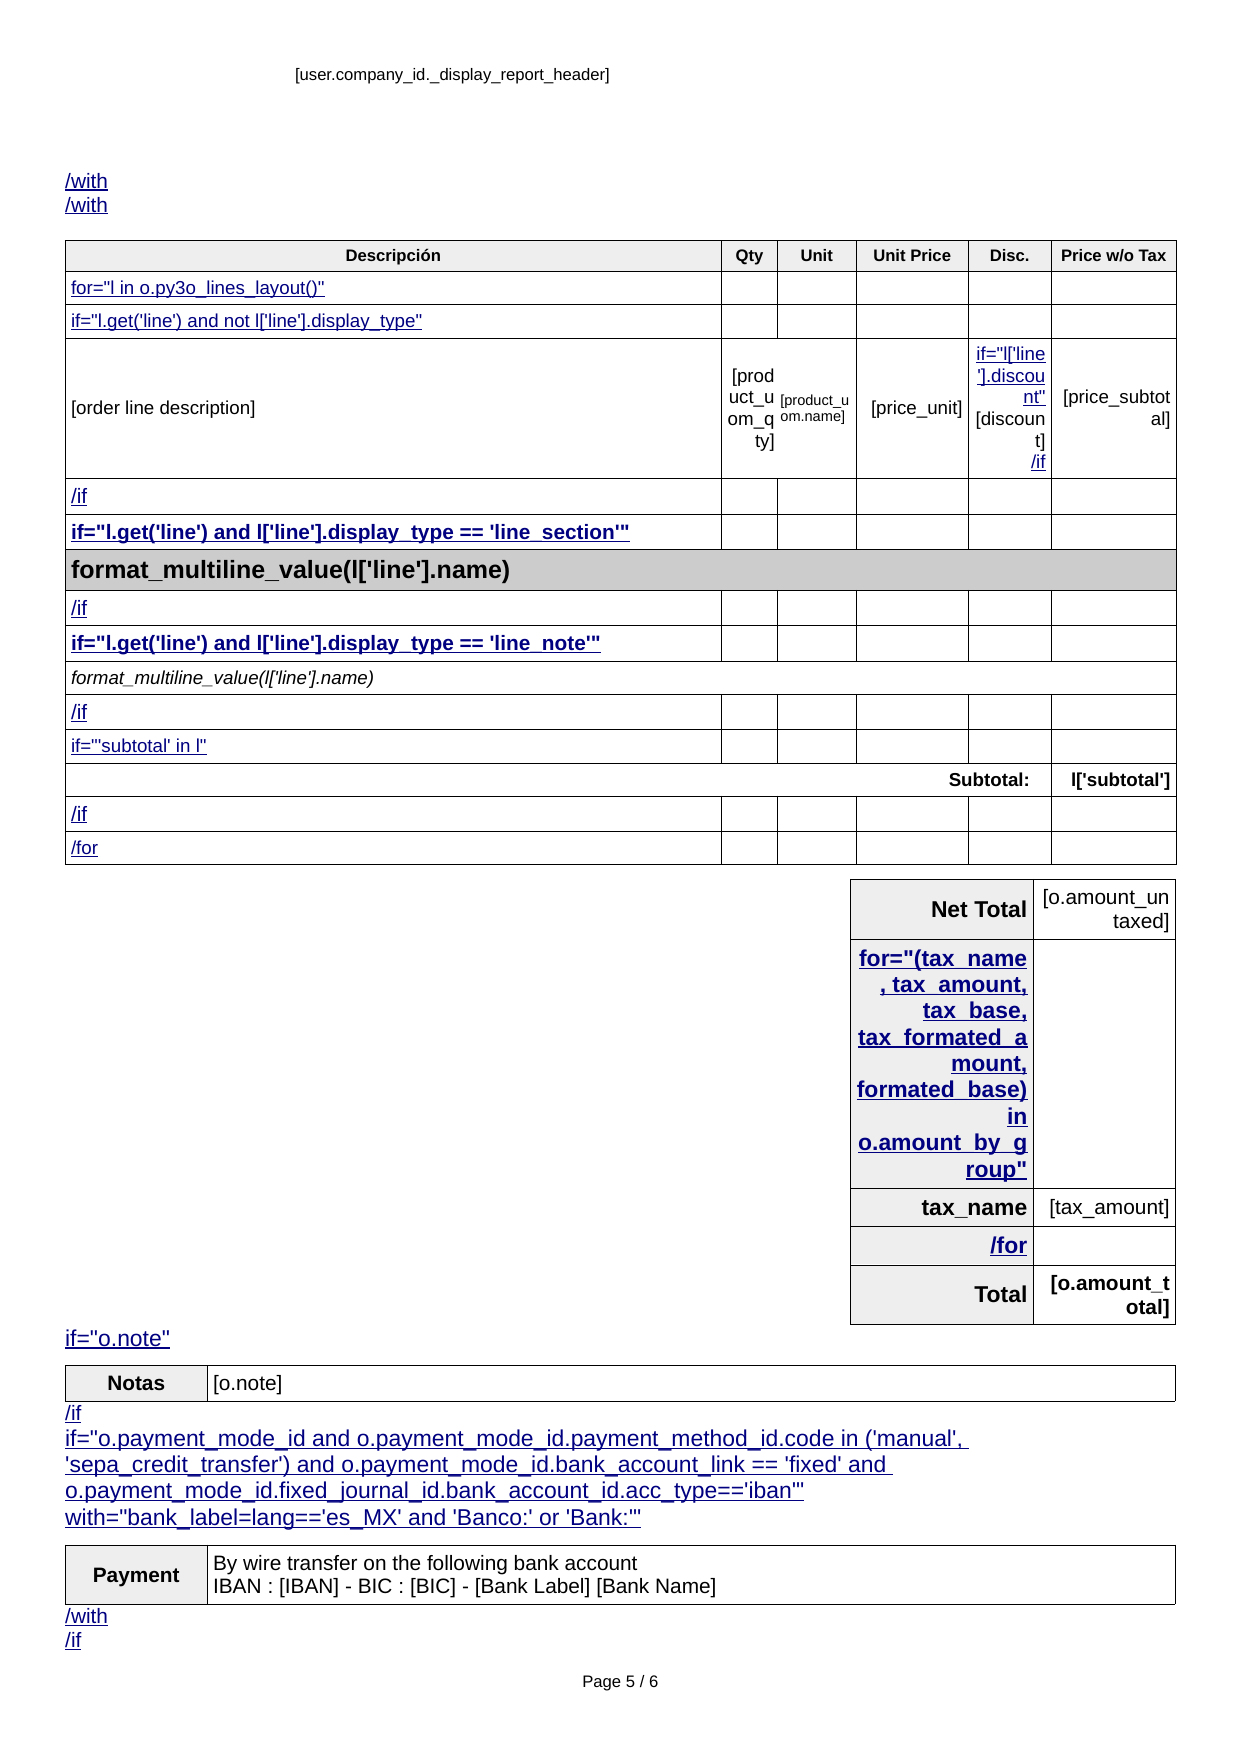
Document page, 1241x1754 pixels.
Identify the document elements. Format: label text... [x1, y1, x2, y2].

table_header Unit [778, 241, 856, 271]
table_header Net Total [851, 880, 1033, 939]
table_cell [722, 479, 777, 514]
table_cell /if [66, 479, 721, 514]
table_cell /for [851, 1227, 1033, 1264]
table_cell [722, 695, 777, 729]
table_header Notas [66, 1366, 207, 1401]
table_cell [778, 832, 856, 864]
table_cell /if [66, 797, 721, 831]
table_cell [722, 626, 777, 661]
table_cell [857, 626, 968, 661]
table_cell [857, 272, 968, 304]
text /with [65, 168, 1175, 192]
table_cell Total [851, 1266, 1033, 1324]
table_cell format_multiline_value(l['line'].name) [66, 550, 1176, 590]
table_cell Subtotal: [66, 764, 1051, 796]
table_cell [778, 730, 856, 762]
table_cell [price_subtotal] [1052, 339, 1176, 478]
table_cell [969, 832, 1051, 864]
text /with [65, 1605, 1175, 1628]
table_header [o.amount_untaxed] [1034, 880, 1175, 939]
table_cell /for [66, 832, 721, 864]
table_cell [857, 730, 968, 762]
table_cell if="l['line'].discount" [discount] /if [969, 339, 1051, 478]
table_cell /if [66, 695, 721, 729]
table_cell [778, 305, 856, 337]
table_header Qty [722, 241, 777, 271]
table_cell [order line description] [66, 339, 721, 478]
table_cell [857, 479, 968, 514]
table_cell [65, 1188, 850, 1226]
table_cell [722, 305, 777, 337]
table_cell if="l.get('line') and l['line'].display_type == 'line_section'" [66, 515, 721, 549]
table_cell [857, 591, 968, 625]
table_cell format_multiline_value(l['line'].name) [66, 662, 1176, 694]
table_cell [969, 515, 1051, 549]
table_cell [778, 272, 856, 304]
table_cell [857, 515, 968, 549]
table_cell [722, 730, 777, 762]
table_cell [969, 591, 1051, 625]
table_cell tax_name [851, 1189, 1033, 1226]
table_header Payment [66, 1546, 207, 1604]
table_cell [1052, 515, 1176, 549]
table_cell if="'subtotal' in l" [66, 730, 721, 762]
table_cell [857, 695, 968, 729]
text /if [65, 1402, 1175, 1425]
table_cell [65, 939, 850, 1188]
table_cell [778, 695, 856, 729]
table_cell [969, 479, 1051, 514]
table_cell [778, 479, 856, 514]
table_cell [778, 797, 856, 831]
table_cell [778, 515, 856, 549]
table_cell [tax_amount] [1034, 1189, 1175, 1226]
table_cell [778, 591, 856, 625]
table_cell [1052, 305, 1176, 337]
table_header Disc. [969, 241, 1051, 271]
table_cell [1052, 591, 1176, 625]
table_cell [1052, 479, 1176, 514]
table_cell [857, 305, 968, 337]
table_cell if="l.get('line') and l['line'].display_type == 'line_note'" [66, 626, 721, 661]
text if="o.note" [65, 1324, 1175, 1351]
table_cell [65, 1265, 850, 1324]
table_header By wire transfer on the following bank account IBAN : [IBAN] - BIC : [BIC] - [Bank Label] [Bank Name] [208, 1546, 1175, 1604]
table_cell [product_uom_qty] [722, 339, 777, 478]
table_cell [857, 797, 968, 831]
table_cell for="l in o.py3o_lines_layout()" [66, 272, 721, 304]
table_header [65, 879, 850, 939]
table_cell [1052, 695, 1176, 729]
table_cell [1034, 940, 1175, 1188]
table_cell [1052, 832, 1176, 864]
table_cell [969, 695, 1051, 729]
table_cell [1052, 797, 1176, 831]
table_cell [o.amount_total] [1034, 1266, 1175, 1324]
table_cell l['subtotal'] [1052, 764, 1176, 796]
table_header Descripción [66, 241, 721, 271]
table_cell [price_unit] [857, 339, 968, 478]
table_cell [722, 797, 777, 831]
text with="bank_label=lang=='es_MX' and 'Banco:' or 'Bank:'" [65, 1504, 1175, 1530]
table_cell [1052, 730, 1176, 762]
table_cell [969, 626, 1051, 661]
table_cell [product_uom.name] [777, 339, 856, 478]
table_cell [969, 272, 1051, 304]
table_cell [857, 832, 968, 864]
table_cell /if [66, 591, 721, 625]
table_cell [65, 1226, 850, 1264]
table_cell [969, 730, 1051, 762]
text /if [65, 1628, 1175, 1652]
table_cell for="(tax_name, tax_amount, tax_base, tax_formated_amount, formated_base) in o.amount_by_group" [851, 940, 1033, 1188]
table_cell if="l.get('line') and not l['line'].display_type" [66, 305, 721, 337]
table_header Price w/o Tax [1052, 241, 1176, 271]
table_header Unit Price [857, 241, 968, 271]
table_cell [1052, 626, 1176, 661]
table_cell [722, 515, 777, 549]
table_cell [969, 305, 1051, 337]
text /with [65, 192, 1175, 216]
table_cell [722, 832, 777, 864]
table_cell [1052, 272, 1176, 304]
table_cell [722, 272, 777, 304]
table_cell [778, 626, 856, 661]
table_cell [722, 591, 777, 625]
table_header [o.note] [208, 1366, 1175, 1401]
table_cell [969, 797, 1051, 831]
text if="o.payment_mode_id and o.payment_mode_id.payment_method_id.code in ('manual', 'sepa_credit_transfer') and o.payment_mode_id.bank_account_link == 'fixed' and o.payment_mode_id.fixed_journal_id.bank_account_id.acc_type=='iban'" [65, 1425, 1175, 1504]
table_cell [1034, 1227, 1175, 1264]
